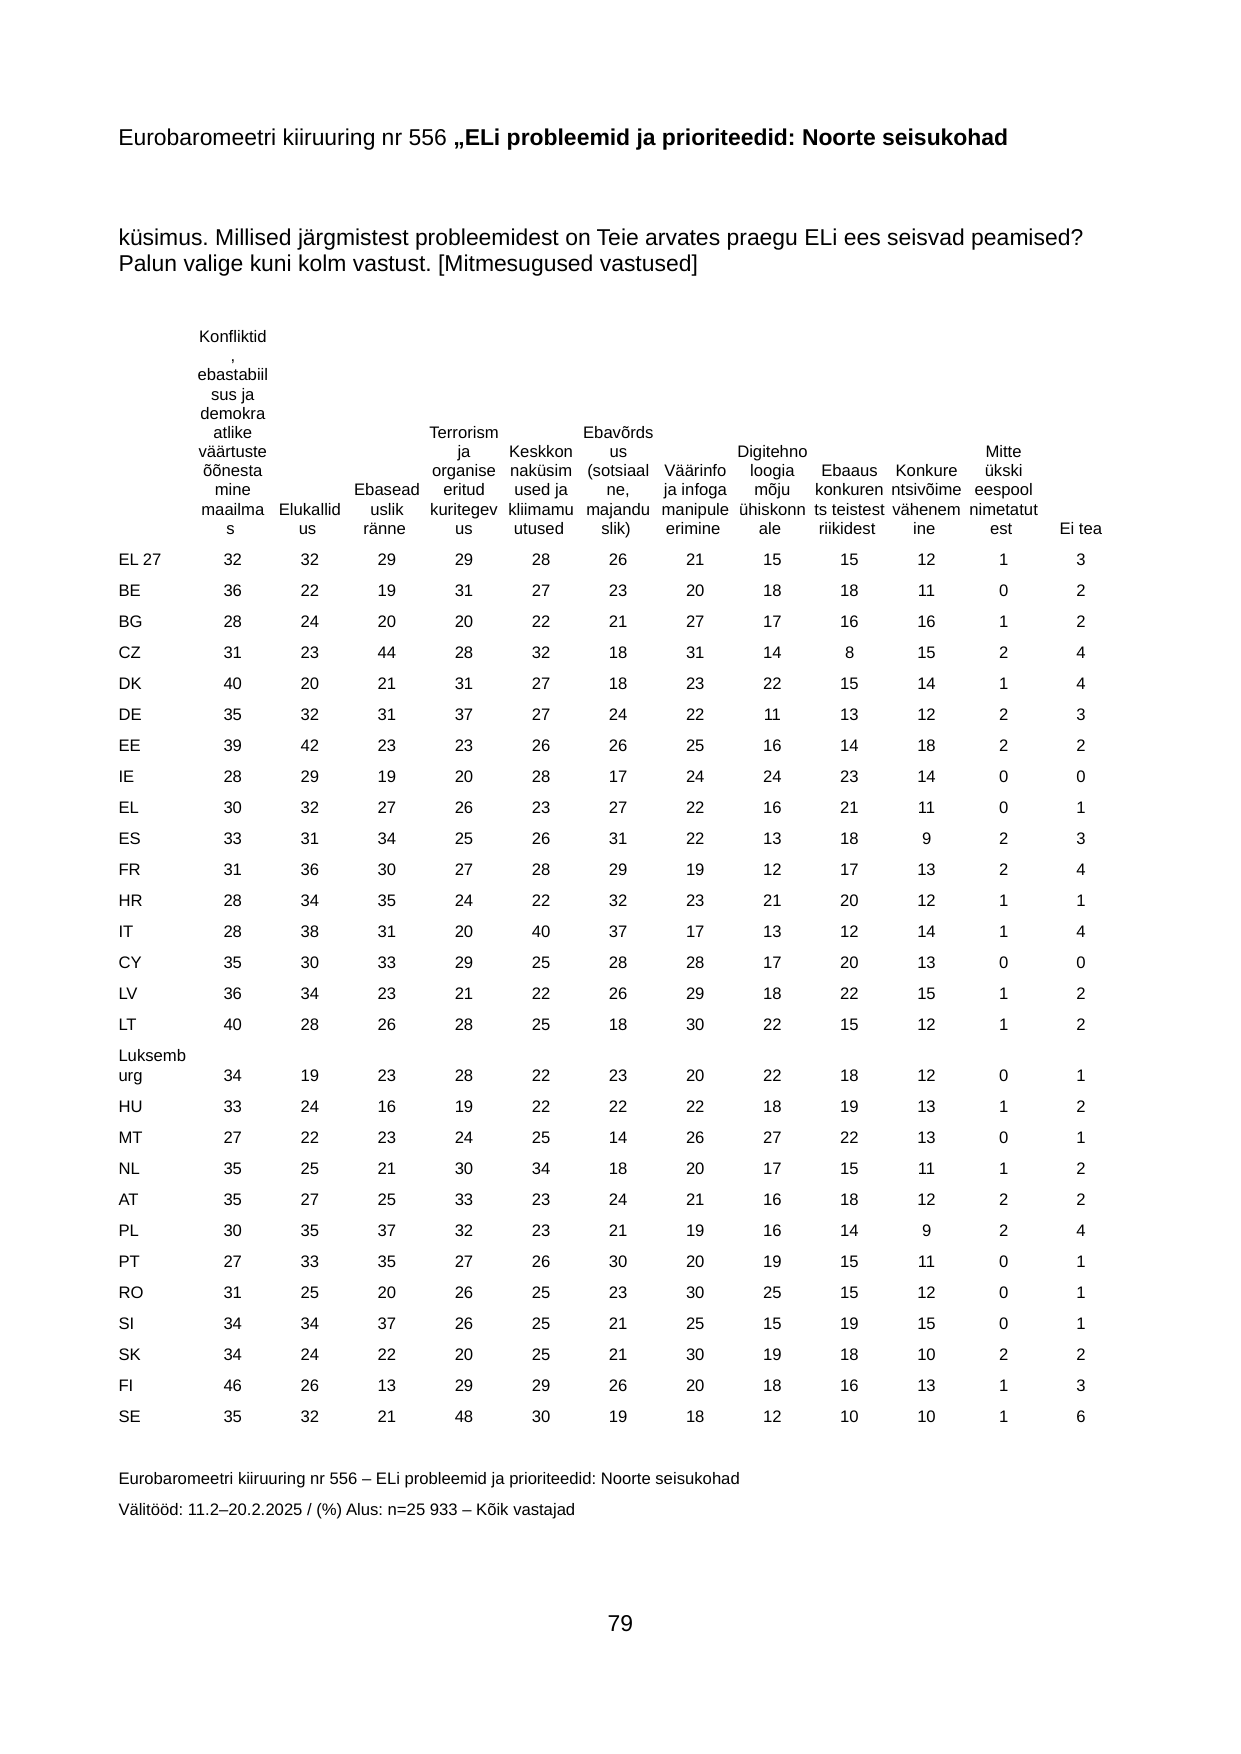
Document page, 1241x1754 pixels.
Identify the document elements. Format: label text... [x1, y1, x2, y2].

table_cell 15 [811, 1009, 888, 1040]
table_cell [503, 1432, 579, 1463]
table_cell Eurobaromeetri kiiruuring nr 556 – ELi probleemid ja prioriteedid: Noorte seisukohad [115, 1463, 1119, 1494]
table_cell 15 [811, 668, 888, 699]
table_cell 1 [1042, 1246, 1119, 1277]
table_cell 35 [194, 947, 271, 978]
table_cell 17 [657, 916, 734, 947]
table_cell 9 [888, 823, 965, 854]
table_cell [888, 1432, 965, 1463]
table_cell 34 [271, 885, 348, 916]
table_cell DK [115, 668, 194, 699]
table_cell 23 [657, 885, 734, 916]
table_cell 25 [348, 1184, 425, 1215]
table_cell [271, 283, 348, 321]
table_cell 27 [425, 1246, 502, 1277]
table_cell Ei tea [1042, 321, 1119, 544]
table_cell 17 [734, 947, 811, 978]
table_cell 22 [811, 978, 888, 1009]
table_cell 37 [580, 916, 657, 947]
table_cell Mitte ükski eespool nimetatutest [965, 321, 1042, 544]
table_cell 35 [194, 1184, 271, 1215]
table_cell 35 [194, 1401, 271, 1432]
table_cell 19 [811, 1308, 888, 1339]
table_cell 0 [965, 1040, 1042, 1091]
table_cell 16 [734, 730, 811, 761]
table_cell 33 [348, 947, 425, 978]
table_cell 12 [888, 885, 965, 916]
table_cell [348, 283, 425, 321]
table_cell 46 [194, 1370, 271, 1401]
table_cell 22 [271, 575, 348, 606]
table_cell Terrorism ja organiseeritud kuritegevus [425, 321, 502, 544]
table_cell 0 [965, 1277, 1042, 1308]
table_cell BE [115, 575, 194, 606]
table_cell 22 [734, 1040, 811, 1091]
table_cell 21 [348, 668, 425, 699]
table_cell 21 [580, 1215, 657, 1246]
table_cell 31 [425, 575, 502, 606]
table_cell 28 [503, 761, 579, 792]
table_cell 26 [348, 1009, 425, 1040]
table_cell 32 [271, 1401, 348, 1432]
table_cell 31 [580, 823, 657, 854]
table_cell 15 [734, 544, 811, 575]
table_cell Välitööd: 11.2–20.2.2025 / (%) Alus: n=25 933 – Kõik vastajad [115, 1494, 1119, 1525]
table_cell ES [115, 823, 194, 854]
table_cell 20 [271, 668, 348, 699]
table_cell 15 [811, 544, 888, 575]
table_cell 18 [580, 668, 657, 699]
table_cell [115, 283, 194, 321]
table_cell 25 [271, 1277, 348, 1308]
table_cell 16 [734, 792, 811, 823]
table_cell 14 [811, 730, 888, 761]
table_cell 2 [1042, 1184, 1119, 1215]
table_cell 19 [348, 761, 425, 792]
table_cell 12 [734, 854, 811, 885]
table_cell 21 [811, 792, 888, 823]
table_cell 26 [425, 792, 502, 823]
table_cell LV [115, 978, 194, 1009]
table_cell 27 [503, 575, 579, 606]
table_cell 2 [965, 730, 1042, 761]
table_cell 20 [657, 575, 734, 606]
table_cell [734, 1432, 811, 1463]
table_cell 0 [1042, 761, 1119, 792]
table_cell 34 [503, 1153, 579, 1184]
table_cell [734, 283, 811, 321]
table_cell 19 [348, 575, 425, 606]
table_cell 25 [657, 1308, 734, 1339]
table_cell 16 [348, 1091, 425, 1122]
table_cell 32 [580, 885, 657, 916]
table_cell Ebavõrdsus (sotsiaalne, majanduslik) [580, 321, 657, 544]
table_cell 17 [580, 761, 657, 792]
table_cell [657, 1432, 734, 1463]
table_cell 31 [194, 854, 271, 885]
table_cell 21 [580, 1339, 657, 1370]
table_cell MT [115, 1122, 194, 1153]
table_cell 11 [888, 575, 965, 606]
table_cell 32 [271, 699, 348, 730]
table_cell 30 [194, 792, 271, 823]
table_cell FR [115, 854, 194, 885]
table_cell 1 [965, 1009, 1042, 1040]
table_cell 20 [657, 1040, 734, 1091]
table_cell 10 [888, 1401, 965, 1432]
table_cell [115, 321, 194, 544]
table_cell HR [115, 885, 194, 916]
table_cell 2 [965, 699, 1042, 730]
table_cell 20 [657, 1246, 734, 1277]
table_cell 19 [657, 854, 734, 885]
table_cell 2 [965, 637, 1042, 668]
table_cell 23 [503, 1215, 579, 1246]
table_cell 33 [194, 823, 271, 854]
table_cell 15 [888, 978, 965, 1009]
table_cell 19 [580, 1401, 657, 1432]
table_cell 12 [888, 699, 965, 730]
table_cell 2 [965, 1339, 1042, 1370]
table_cell 3 [1042, 699, 1119, 730]
table_cell 16 [734, 1184, 811, 1215]
table_cell 2 [1042, 606, 1119, 637]
table_cell 17 [811, 854, 888, 885]
table_cell 32 [194, 544, 271, 575]
table_cell 6 [1042, 1401, 1119, 1432]
table_cell 30 [425, 1153, 502, 1184]
table_cell 20 [425, 761, 502, 792]
table_cell 29 [425, 544, 502, 575]
table_cell SE [115, 1401, 194, 1432]
table_cell 27 [348, 792, 425, 823]
table_cell 25 [503, 947, 579, 978]
table_cell 19 [734, 1246, 811, 1277]
table_cell 35 [194, 699, 271, 730]
table_cell [580, 283, 657, 321]
table_cell 21 [348, 1401, 425, 1432]
table_cell 28 [503, 544, 579, 575]
table_cell 19 [734, 1339, 811, 1370]
table_cell 19 [425, 1091, 502, 1122]
table_cell 14 [888, 916, 965, 947]
table_cell 13 [734, 916, 811, 947]
table_cell 23 [425, 730, 502, 761]
table_cell 16 [734, 1215, 811, 1246]
table_cell 23 [580, 1040, 657, 1091]
table_cell 24 [657, 761, 734, 792]
table_cell 23 [580, 575, 657, 606]
table_cell 4 [1042, 1215, 1119, 1246]
table_cell 17 [734, 1153, 811, 1184]
table_cell 19 [811, 1091, 888, 1122]
table_cell 22 [811, 1122, 888, 1153]
table_cell 4 [1042, 637, 1119, 668]
table_cell Konkurentsivõime vähenemine [888, 321, 965, 544]
table_cell SK [115, 1339, 194, 1370]
table_cell RO [115, 1277, 194, 1308]
table_cell 21 [580, 606, 657, 637]
table_cell 16 [811, 1370, 888, 1401]
table_cell 27 [734, 1122, 811, 1153]
table_cell 18 [811, 1184, 888, 1215]
table_cell 26 [580, 544, 657, 575]
table_cell 30 [657, 1009, 734, 1040]
table_cell 27 [503, 699, 579, 730]
table_cell 19 [657, 1215, 734, 1246]
table_cell 21 [580, 1308, 657, 1339]
table_cell [811, 283, 888, 321]
table_cell 28 [194, 606, 271, 637]
table_cell 13 [734, 823, 811, 854]
table_cell [503, 283, 579, 321]
table_cell 23 [348, 730, 425, 761]
table_cell 13 [888, 854, 965, 885]
table_cell 24 [580, 699, 657, 730]
table_cell 2 [1042, 1339, 1119, 1370]
table_cell 27 [425, 854, 502, 885]
table_cell 18 [734, 978, 811, 1009]
table_cell PL [115, 1215, 194, 1246]
table_cell 13 [811, 699, 888, 730]
table_cell 34 [194, 1339, 271, 1370]
table_cell 23 [811, 761, 888, 792]
table_cell 1 [965, 978, 1042, 1009]
table_cell 29 [503, 1370, 579, 1401]
table_cell 2 [965, 1184, 1042, 1215]
table_cell 24 [580, 1184, 657, 1215]
table_cell 13 [348, 1370, 425, 1401]
table_cell 1 [1042, 1277, 1119, 1308]
table_cell 42 [271, 730, 348, 761]
table_cell 1 [965, 606, 1042, 637]
table_cell 1 [1042, 1040, 1119, 1091]
table_cell 26 [580, 978, 657, 1009]
table_cell 39 [194, 730, 271, 761]
table_cell 26 [503, 1246, 579, 1277]
table_cell 40 [503, 916, 579, 947]
table_cell 18 [580, 1009, 657, 1040]
table_cell 28 [194, 885, 271, 916]
table_cell [965, 1432, 1042, 1463]
table_cell 2 [1042, 978, 1119, 1009]
table_cell 22 [734, 1009, 811, 1040]
table_cell Elukallidus [271, 321, 348, 544]
table_cell 31 [194, 1277, 271, 1308]
table_cell 22 [657, 699, 734, 730]
table_cell 18 [734, 1370, 811, 1401]
table_cell 25 [503, 1308, 579, 1339]
table_cell 23 [657, 668, 734, 699]
table_cell 35 [271, 1215, 348, 1246]
table_cell 2 [1042, 1153, 1119, 1184]
table_cell 1 [965, 885, 1042, 916]
table_cell 32 [271, 792, 348, 823]
table_cell 21 [734, 885, 811, 916]
table_cell EL 27 [115, 544, 194, 575]
table_cell 8 [811, 637, 888, 668]
table_cell 12 [888, 544, 965, 575]
table_cell 2 [965, 1215, 1042, 1246]
table_cell 16 [888, 606, 965, 637]
table_cell 3 [1042, 544, 1119, 575]
table_cell 30 [271, 947, 348, 978]
table_cell 1 [1042, 792, 1119, 823]
table_cell 28 [503, 854, 579, 885]
table_cell 21 [657, 544, 734, 575]
table_cell 32 [271, 544, 348, 575]
table_cell 27 [580, 792, 657, 823]
table_cell Luksemburg [115, 1040, 194, 1091]
table_cell 23 [503, 792, 579, 823]
table_cell 20 [425, 1339, 502, 1370]
table_cell [348, 1432, 425, 1463]
table_cell [194, 283, 271, 321]
table_cell 22 [503, 885, 579, 916]
table_cell 31 [348, 699, 425, 730]
table_cell 12 [734, 1401, 811, 1432]
table_cell 30 [657, 1339, 734, 1370]
table_cell 24 [425, 1122, 502, 1153]
table_cell 22 [348, 1339, 425, 1370]
table_cell 22 [657, 1091, 734, 1122]
table_cell 20 [425, 606, 502, 637]
table_cell 30 [194, 1215, 271, 1246]
table_cell 23 [271, 637, 348, 668]
table_cell [1042, 283, 1119, 321]
table_cell 25 [425, 823, 502, 854]
table_cell 1 [965, 1153, 1042, 1184]
table_cell 0 [1042, 947, 1119, 978]
table_cell 33 [425, 1184, 502, 1215]
table_cell 29 [425, 1370, 502, 1401]
table_cell 24 [271, 1091, 348, 1122]
table_cell 0 [965, 947, 1042, 978]
table_cell 13 [888, 1370, 965, 1401]
table_cell 2 [1042, 1091, 1119, 1122]
table_cell 28 [194, 916, 271, 947]
table_cell 31 [194, 637, 271, 668]
table_cell Ebaaus konkurents teistest riikidest [811, 321, 888, 544]
table_cell 28 [657, 947, 734, 978]
table_cell 31 [271, 823, 348, 854]
table_cell Konfliktid, ebastabiilsus ja demokraatlike väärtuste õõnestamine maailmas [194, 321, 271, 544]
table_cell 1 [965, 916, 1042, 947]
table_cell 13 [888, 1091, 965, 1122]
table_cell 28 [580, 947, 657, 978]
table_cell AT [115, 1184, 194, 1215]
table_cell CY [115, 947, 194, 978]
table_cell FI [115, 1370, 194, 1401]
table_cell 18 [888, 730, 965, 761]
table_cell 18 [811, 575, 888, 606]
table_cell 26 [425, 1277, 502, 1308]
table_cell 4 [1042, 668, 1119, 699]
table_cell 1 [965, 1091, 1042, 1122]
table_cell 29 [348, 544, 425, 575]
table_cell 21 [348, 1153, 425, 1184]
table_cell 1 [1042, 1122, 1119, 1153]
table_cell 24 [271, 606, 348, 637]
table_cell 2 [965, 823, 1042, 854]
table_cell 25 [657, 730, 734, 761]
table_cell 48 [425, 1401, 502, 1432]
table_cell 24 [425, 885, 502, 916]
table_cell 18 [734, 575, 811, 606]
table_cell [811, 1432, 888, 1463]
table_cell 1 [965, 544, 1042, 575]
table_cell 28 [425, 637, 502, 668]
table_cell 44 [348, 637, 425, 668]
table_cell EL [115, 792, 194, 823]
table_cell 0 [965, 792, 1042, 823]
table_cell 11 [888, 792, 965, 823]
table_cell 10 [811, 1401, 888, 1432]
table_cell 27 [503, 668, 579, 699]
table_cell 20 [425, 916, 502, 947]
table_cell 15 [811, 1277, 888, 1308]
table_cell 35 [194, 1153, 271, 1184]
table_cell Väärinfo ja infoga manipuleerimine [657, 321, 734, 544]
table_cell 15 [734, 1308, 811, 1339]
table_cell 10 [888, 1339, 965, 1370]
table_cell 14 [888, 761, 965, 792]
table_cell 13 [888, 1122, 965, 1153]
table_cell 11 [888, 1153, 965, 1184]
table_cell 28 [194, 761, 271, 792]
table_cell 12 [888, 1009, 965, 1040]
table_cell [657, 283, 734, 321]
table_cell 36 [194, 575, 271, 606]
table_cell 12 [888, 1277, 965, 1308]
table_cell 23 [580, 1277, 657, 1308]
table_cell DE [115, 699, 194, 730]
table_cell 11 [734, 699, 811, 730]
table_cell 18 [580, 1153, 657, 1184]
table_cell 27 [194, 1246, 271, 1277]
table_cell 9 [888, 1215, 965, 1246]
table_cell 28 [425, 1009, 502, 1040]
table_cell 23 [348, 978, 425, 1009]
table_cell 4 [1042, 854, 1119, 885]
table_cell 26 [503, 823, 579, 854]
table_cell [965, 283, 1042, 321]
table_cell NL [115, 1153, 194, 1184]
table_cell [425, 283, 502, 321]
table_cell 12 [888, 1040, 965, 1091]
table_cell 3 [1042, 823, 1119, 854]
table_cell 37 [348, 1215, 425, 1246]
table_cell 29 [657, 978, 734, 1009]
table_cell 34 [194, 1308, 271, 1339]
table_header küsimus. Millised järgmistest probleemidest on Teie arvates praegu ELi ees seisvad peamised? Palun valige kuni kolm vastust. [Mitmesugused vastused] [115, 218, 1119, 283]
table_cell 11 [888, 1246, 965, 1277]
table_cell 15 [811, 1153, 888, 1184]
table_cell 20 [657, 1153, 734, 1184]
table_cell 27 [657, 606, 734, 637]
table_cell 22 [734, 668, 811, 699]
table_cell 26 [503, 730, 579, 761]
table_cell 33 [194, 1091, 271, 1122]
table_cell 37 [425, 699, 502, 730]
table_cell 22 [657, 792, 734, 823]
table_cell 15 [811, 1246, 888, 1277]
table_cell 28 [425, 1040, 502, 1091]
table_cell 31 [425, 668, 502, 699]
table_cell CZ [115, 637, 194, 668]
table_cell 23 [503, 1184, 579, 1215]
table_cell [888, 283, 965, 321]
table_cell 23 [348, 1040, 425, 1091]
table_cell 24 [734, 761, 811, 792]
table_cell 1 [1042, 1308, 1119, 1339]
table_cell [1042, 1432, 1119, 1463]
table_cell Keskkonnaküsimused ja kliimamuutused [503, 321, 579, 544]
table_cell 0 [965, 761, 1042, 792]
table_cell [271, 1432, 348, 1463]
table_cell 22 [503, 978, 579, 1009]
table_cell 20 [811, 947, 888, 978]
table_cell 40 [194, 668, 271, 699]
table_cell [425, 1432, 502, 1463]
table_cell 2 [965, 854, 1042, 885]
table_cell IT [115, 916, 194, 947]
table_cell 4 [1042, 916, 1119, 947]
table_cell 19 [271, 1040, 348, 1091]
table_cell 18 [811, 823, 888, 854]
table_cell 25 [734, 1277, 811, 1308]
table_cell [115, 1432, 194, 1463]
table_cell 15 [888, 637, 965, 668]
table_cell 18 [580, 637, 657, 668]
table_cell 2 [1042, 575, 1119, 606]
table_cell PT [115, 1246, 194, 1277]
table_cell 30 [348, 854, 425, 885]
table_cell EE [115, 730, 194, 761]
table_cell 34 [348, 823, 425, 854]
table_cell 25 [503, 1122, 579, 1153]
table_cell 14 [580, 1122, 657, 1153]
table_cell 22 [503, 1091, 579, 1122]
table_cell 0 [965, 1246, 1042, 1277]
table_cell Digitehnoloogia mõju ühiskonnale [734, 321, 811, 544]
table_cell 35 [348, 885, 425, 916]
table_cell 21 [657, 1184, 734, 1215]
table_cell 36 [271, 854, 348, 885]
table_cell 3 [1042, 1370, 1119, 1401]
table_cell 22 [580, 1091, 657, 1122]
table_cell 38 [271, 916, 348, 947]
table_cell 36 [194, 978, 271, 1009]
table_cell 34 [271, 1308, 348, 1339]
table_cell 34 [194, 1040, 271, 1091]
table_cell [580, 1432, 657, 1463]
table_cell 1 [965, 668, 1042, 699]
table_cell 26 [657, 1122, 734, 1153]
table_cell 14 [811, 1215, 888, 1246]
table_cell LT [115, 1009, 194, 1040]
table_cell BG [115, 606, 194, 637]
table_cell 31 [657, 637, 734, 668]
table_cell 22 [271, 1122, 348, 1153]
table_cell 34 [271, 978, 348, 1009]
table_cell IE [115, 761, 194, 792]
table_cell 27 [194, 1122, 271, 1153]
table_cell 29 [580, 854, 657, 885]
table_cell 1 [965, 1370, 1042, 1401]
table_cell 26 [425, 1308, 502, 1339]
table_cell 22 [503, 1040, 579, 1091]
table_cell 37 [348, 1308, 425, 1339]
table_cell 20 [657, 1370, 734, 1401]
table_cell 14 [734, 637, 811, 668]
table_cell 22 [657, 823, 734, 854]
table_cell 0 [965, 1122, 1042, 1153]
table_cell 18 [811, 1040, 888, 1091]
table_cell 27 [271, 1184, 348, 1215]
table_cell 13 [888, 947, 965, 978]
table_cell 2 [1042, 1009, 1119, 1040]
table_cell 25 [503, 1339, 579, 1370]
table_cell 33 [271, 1246, 348, 1277]
table_cell 29 [425, 947, 502, 978]
table_cell 35 [348, 1246, 425, 1277]
table_cell 30 [657, 1277, 734, 1308]
table_cell 32 [425, 1215, 502, 1246]
table_cell 0 [965, 575, 1042, 606]
table_cell HU [115, 1091, 194, 1122]
table_cell 25 [503, 1009, 579, 1040]
table_cell 30 [503, 1401, 579, 1432]
table_cell 2 [1042, 730, 1119, 761]
table_cell 14 [888, 668, 965, 699]
table_cell 30 [580, 1246, 657, 1277]
table_cell 16 [811, 606, 888, 637]
table_cell 26 [580, 730, 657, 761]
table_cell 29 [271, 761, 348, 792]
table_cell 22 [503, 606, 579, 637]
table_cell 12 [888, 1184, 965, 1215]
table_cell 26 [580, 1370, 657, 1401]
table_cell 31 [348, 916, 425, 947]
table_cell 20 [348, 606, 425, 637]
table_cell 15 [888, 1308, 965, 1339]
table_cell [194, 1432, 271, 1463]
table_cell 40 [194, 1009, 271, 1040]
table_cell 23 [348, 1122, 425, 1153]
table_cell 32 [503, 637, 579, 668]
table_cell 20 [348, 1277, 425, 1308]
table_cell Ebaseaduslik ränne [348, 321, 425, 544]
table_cell 26 [271, 1370, 348, 1401]
table_cell 18 [657, 1401, 734, 1432]
table_cell 24 [271, 1339, 348, 1370]
table_cell 12 [811, 916, 888, 947]
table_cell 25 [271, 1153, 348, 1184]
table_cell SI [115, 1308, 194, 1339]
table_cell 21 [425, 978, 502, 1009]
table_cell 17 [734, 606, 811, 637]
table_cell 1 [1042, 885, 1119, 916]
table_cell 1 [965, 1401, 1042, 1432]
table_cell 28 [271, 1009, 348, 1040]
table_cell 25 [503, 1277, 579, 1308]
table_cell 18 [734, 1091, 811, 1122]
table_cell 20 [811, 885, 888, 916]
table_cell 18 [811, 1339, 888, 1370]
table_cell 0 [965, 1308, 1042, 1339]
